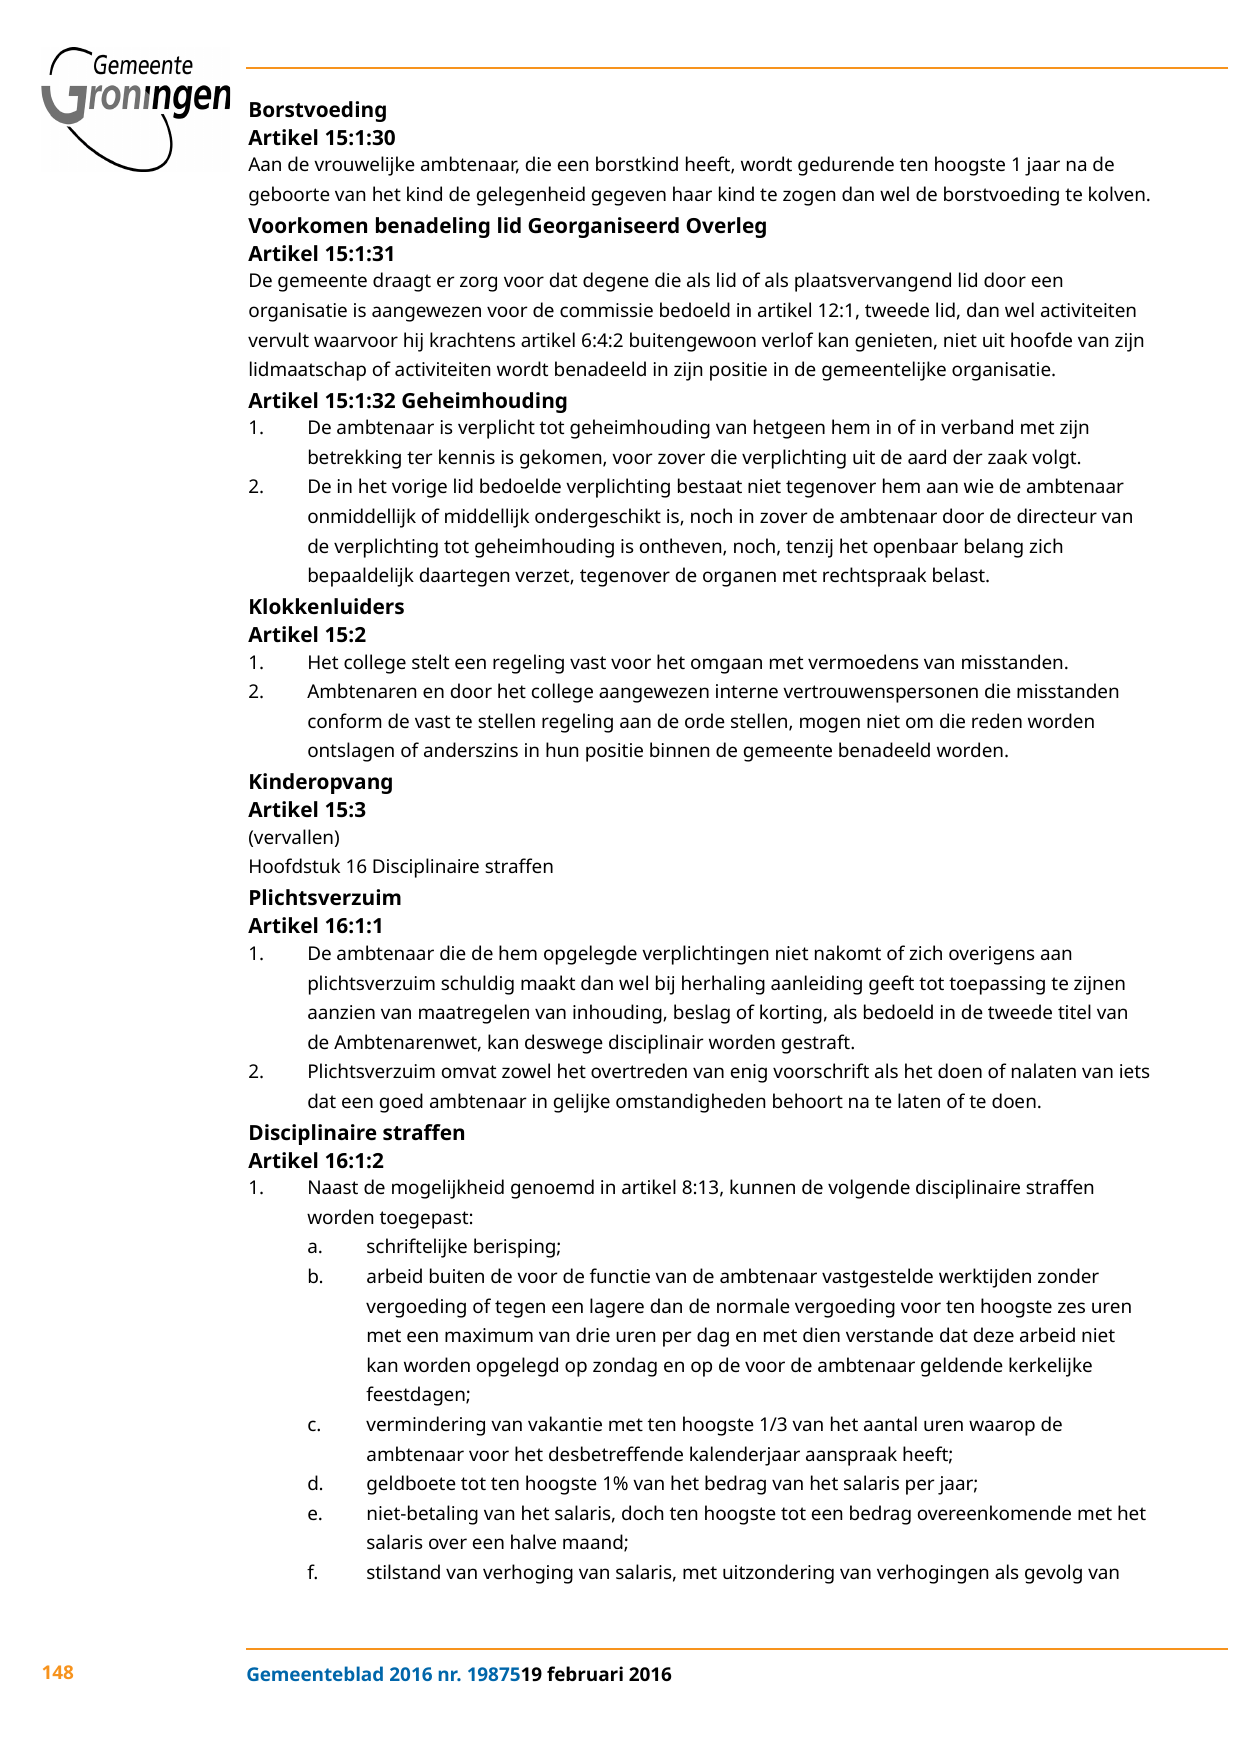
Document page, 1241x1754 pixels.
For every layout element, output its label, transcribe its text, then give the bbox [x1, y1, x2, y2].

list De ambtenaar is verplicht tot geheimhouding van hetgeen hem in of in verband met zijn betrekking ter kennis is gekomen, voor zover die verplichting uit de aard der zaak volgt. [248, 414, 1152, 470]
list Ambtenaren en door het college aangewezen interne vertrouwenspersonen die misstanden conform de vast te stellen regeling aan de orde stellen, mogen niet om die reden worden ontslagen of anderszins in hun positie binnen de gemeente benadeeld worden. [248, 678, 1152, 763]
text Artikel 15:3 [248, 796, 1152, 824]
text Artikel 16:1:1 [248, 912, 1152, 940]
list stilstand van verhoging van salaris, met uitzondering van verhogingen als gevolg van [307, 1559, 1152, 1585]
text Borstvoeding [248, 95, 1152, 123]
text Hoofdstuk 16 Disciplinaire straffen [248, 854, 1152, 879]
text Voorkomen benadeling lid Georganiseerd Overleg [248, 211, 1152, 239]
list niet-betaling van het salaris, doch ten hoogste tot een bedrag overeenkomende met het salaris over een halve maand; [307, 1500, 1152, 1555]
text Disciplinaire straffen [248, 1118, 1152, 1146]
list De ambtenaar die de hem opgelegde verplichtingen niet nakomt of zich overigens aan plichtsverzuim schuldig maakt dan wel bij herhaling aanleiding geeft tot toepassing te zijnen aanzien van maatregelen van inhouding, beslag of korting, als bedoeld in de tweede titel van de Ambtenarenwet, kan deswege disciplinair worden gestraft. [248, 940, 1152, 1054]
list De in het vorige lid bedoelde verplichting bestaat niet tegenover hem aan wie de ambtenaar onmiddellijk of middellijk ondergeschikt is, noch in zover de ambtenaar door de directeur van de verplichting tot geheimhouding is ontheven, noch, tenzij het openbaar belang zich bepaaldelijk daartegen verzet, tegenover de organen met rechtspraak belast. [248, 474, 1152, 588]
list Plichtsverzuim omvat zowel het overtreden van enig voorschrift als het doen of nalaten van iets dat een goed ambtenaar in gelijke omstandigheden behoort na te laten of te doen. [248, 1058, 1152, 1114]
text Artikel 15:1:30 [248, 123, 1152, 152]
text (vervallen) [248, 824, 1152, 850]
text De gemeente draagt er zorg voor dat degene die als lid of als plaatsvervangend lid door een organisatie is aangewezen voor de commissie bedoeld in artikel 12:1, tweede lid, dan wel activiteiten vervult waarvoor hij krachtens artikel 6:4:2 buitengewoon verlof kan genieten, niet uit hoofde van zijn lidmaatschap of activiteiten wordt benadeeld in zijn positie in de gemeentelijke organisatie. [248, 268, 1152, 382]
text Kinderopvang [248, 767, 1152, 796]
list schriftelijke berisping; [307, 1234, 1152, 1259]
picture [41, 47, 231, 172]
list geldboete tot ten hoogste 1% van het bedrag van het salaris per jaar; [307, 1470, 1152, 1496]
list vermindering van vakantie met ten hoogste 1/3 van het aantal uren waarop de ambtenaar voor het desbetreffende kalenderjaar aanspraak heeft; [307, 1411, 1152, 1466]
text Artikel 15:2 [248, 620, 1152, 649]
text Artikel 16:1:2 [248, 1146, 1152, 1174]
text Artikel 15:1:32 Geheimhouding [248, 386, 1152, 414]
list arbeid buiten de voor de functie van de ambtenaar vastgestelde werktijden zonder vergoeding of tegen een lagere dan de normale vergoeding voor ten hoogste zes uren met een maximum van drie uren per dag en met dien verstande dat deze arbeid niet kan worden opgelegd op zondag en op de voor de ambtenaar geldende kerkelijke feestdagen; [307, 1263, 1152, 1407]
text Plichtsverzuim [248, 883, 1152, 912]
text Aan de vrouwelijke ambtenaar, die een borstkind heeft, wordt gedurende ten hoogste 1 jaar na de geboorte van het kind de gelegenheid gegeven haar kind te zogen dan wel de borstvoeding te kolven. [248, 152, 1152, 207]
list Naast de mogelijkheid genoemd in artikel 8:13, kunnen de volgende disciplinaire straffen worden toegepast: [248, 1174, 1152, 1230]
text Artikel 15:1:31 [248, 239, 1152, 268]
list Het college stelt een regeling vast voor het omgaan met vermoedens van misstanden. [248, 649, 1152, 674]
text Klokkenluiders [248, 592, 1152, 620]
